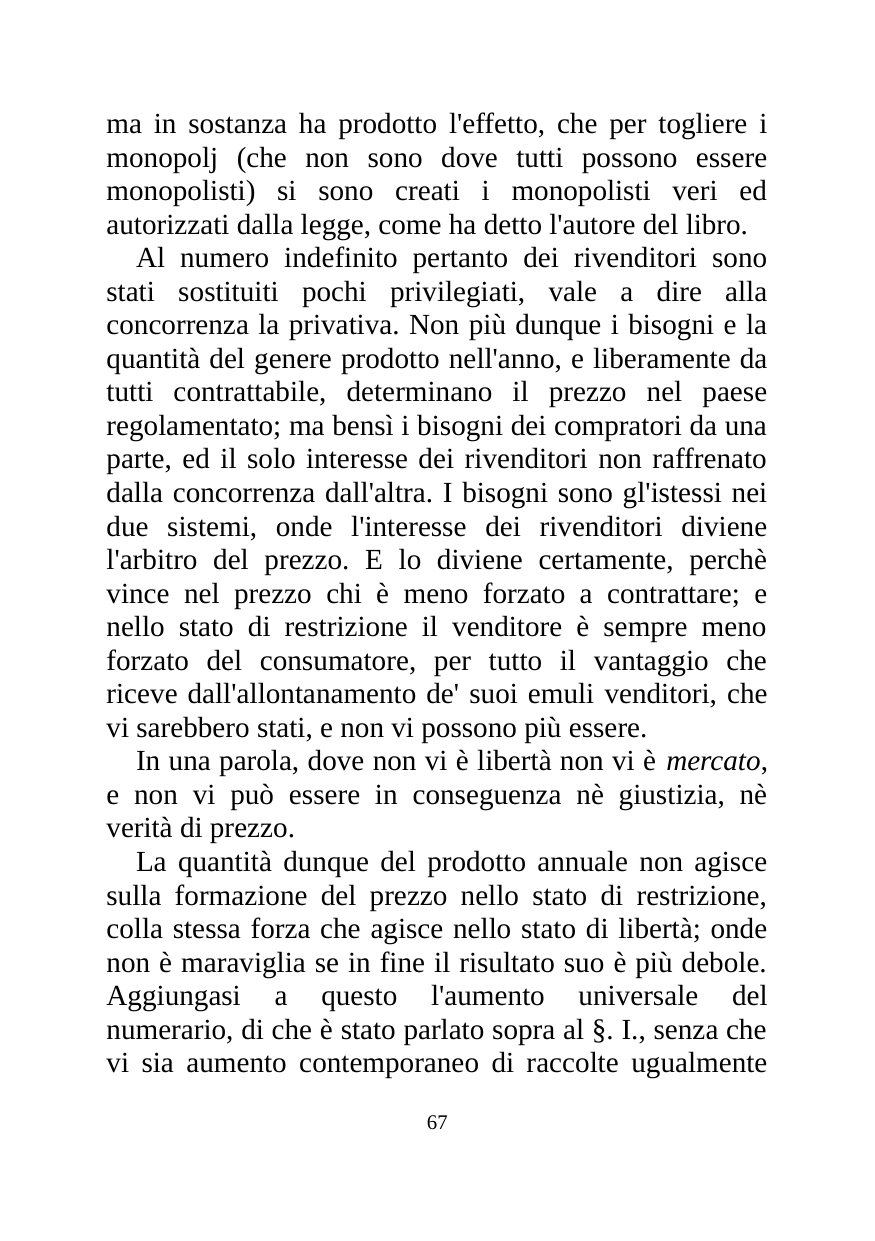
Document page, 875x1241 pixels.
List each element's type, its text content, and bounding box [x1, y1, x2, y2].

text In una parola, dove non vi è libertà non vi è mercato, e non vi può essere in conseguenza nè giustizia, nè verità di prezzo. [106, 743, 768, 844]
text ma in sostanza ha prodotto l'effetto, che per togliere i monopolj (che non sono dove tutti possono essere monopolisti) si sono creati i monopolisti veri ed autorizzati dalla legge, come ha detto l'autore del libro. [106, 106, 768, 240]
text Al numero indefinito pertanto dei rivenditori sono stati sostituiti pochi privilegiati, vale a dire alla concorrenza la privativa. Non più dunque i bisogni e la quantità del genere prodotto nell'anno, e liberamente da tutti contrattabile, determinano il prezzo nel paese regolamentato; ma bensì i bisogni dei compratori da una parte, ed il solo interesse dei rivenditori non raffrenato dalla concorrenza dall'altra. I bisogni sono gl'istessi nei due sistemi, onde l'interesse dei rivenditori diviene l'arbitro del prezzo. E lo diviene certamente, perchè vince nel prezzo chi è meno forzato a contrattare; e nello stato di restrizione il venditore è sempre meno forzato del consumatore, per tutto il vantaggio che riceve dall'allontanamento de' suoi emuli venditori, che vi sarebbero stati, e non vi possono più essere. [106, 240, 768, 743]
text La quantità dunque del prodotto annuale non agisce sulla formazione del prezzo nello stato di restrizione, colla stessa forza che agisce nello stato di libertà; onde non è maraviglia se in fine il risultato suo è più debole. Aggiungasi a questo l'aumento universale del numerario, di che è stato parlato sopra al §. I., senza che vi sia aumento contemporaneo di raccolte ugualmente [106, 844, 768, 1079]
